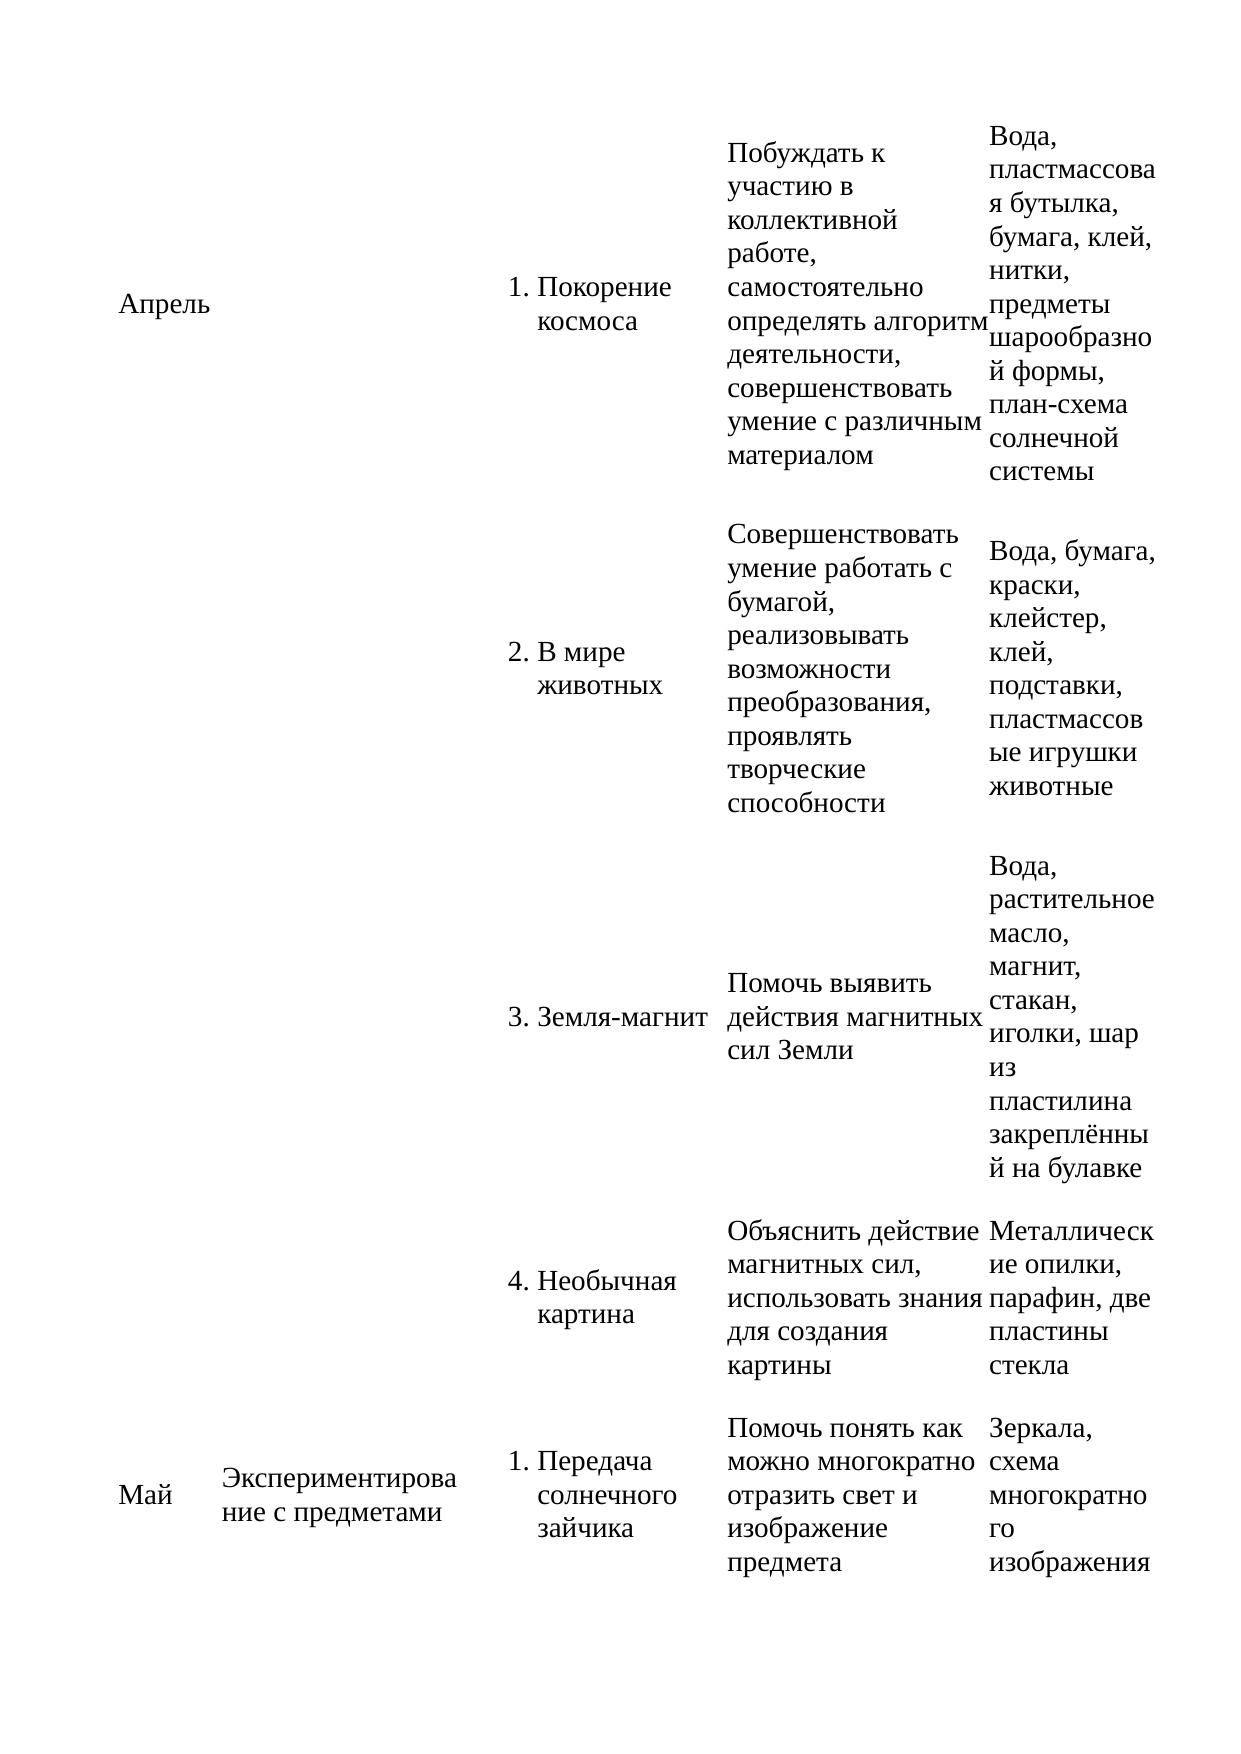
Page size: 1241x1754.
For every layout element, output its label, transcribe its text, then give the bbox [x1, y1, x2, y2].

table_cell [118, 1213, 222, 1410]
table_cell [222, 517, 463, 848]
table_cell Совершенствовать умение работать с бумагой, реализовывать возможности преобразования, проявлять творческие способности [727, 517, 989, 848]
table_cell Вода, бумага, краски, клейстер, клей, подставки, пластмассовые игрушки животные [989, 517, 1158, 848]
table_cell Вода, пластмассовая бутылка, бумага, клей, нитки, предметы шарообразной формы, план-схема солнечной системы [989, 118, 1158, 517]
table_cell Объяснить действие магнитных сил, использовать знания для создания картины [727, 1213, 989, 1410]
table_cell Передача солнечного зайчика [464, 1410, 727, 1607]
table_cell Май [118, 1410, 222, 1607]
table_cell Побуждать к участию в коллективной работе, самостоятельно определять алгоритм деятельности, совершенствовать умение с различным материалом [727, 118, 989, 517]
table_cell Металлические опилки, парафин, две пластины стекла [989, 1213, 1158, 1410]
table_cell [118, 517, 222, 848]
table_cell Покорение космоса [464, 118, 727, 517]
table_cell [222, 1213, 463, 1410]
table_cell Вода, растительное масло, магнит, стакан, иголки, шар из пластилина закреплённый на булавке [989, 848, 1158, 1213]
table_cell Необычная картина [464, 1213, 727, 1410]
table_cell Помочь понять как можно многократно отразить свет и изображение предмета [727, 1410, 989, 1607]
table_cell Зеркала, схема многократного изображения [989, 1410, 1158, 1607]
table_cell Помочь выявить действия магнитных сил Земли [727, 848, 989, 1213]
table_cell [222, 848, 463, 1213]
table_cell Экспериментирование с предметами [222, 1410, 463, 1607]
table_cell Земля-магнит [464, 848, 727, 1213]
table_cell [118, 848, 222, 1213]
table_cell [222, 118, 463, 517]
table_cell В мире животных [464, 517, 727, 848]
table_cell Апрель [118, 118, 222, 517]
